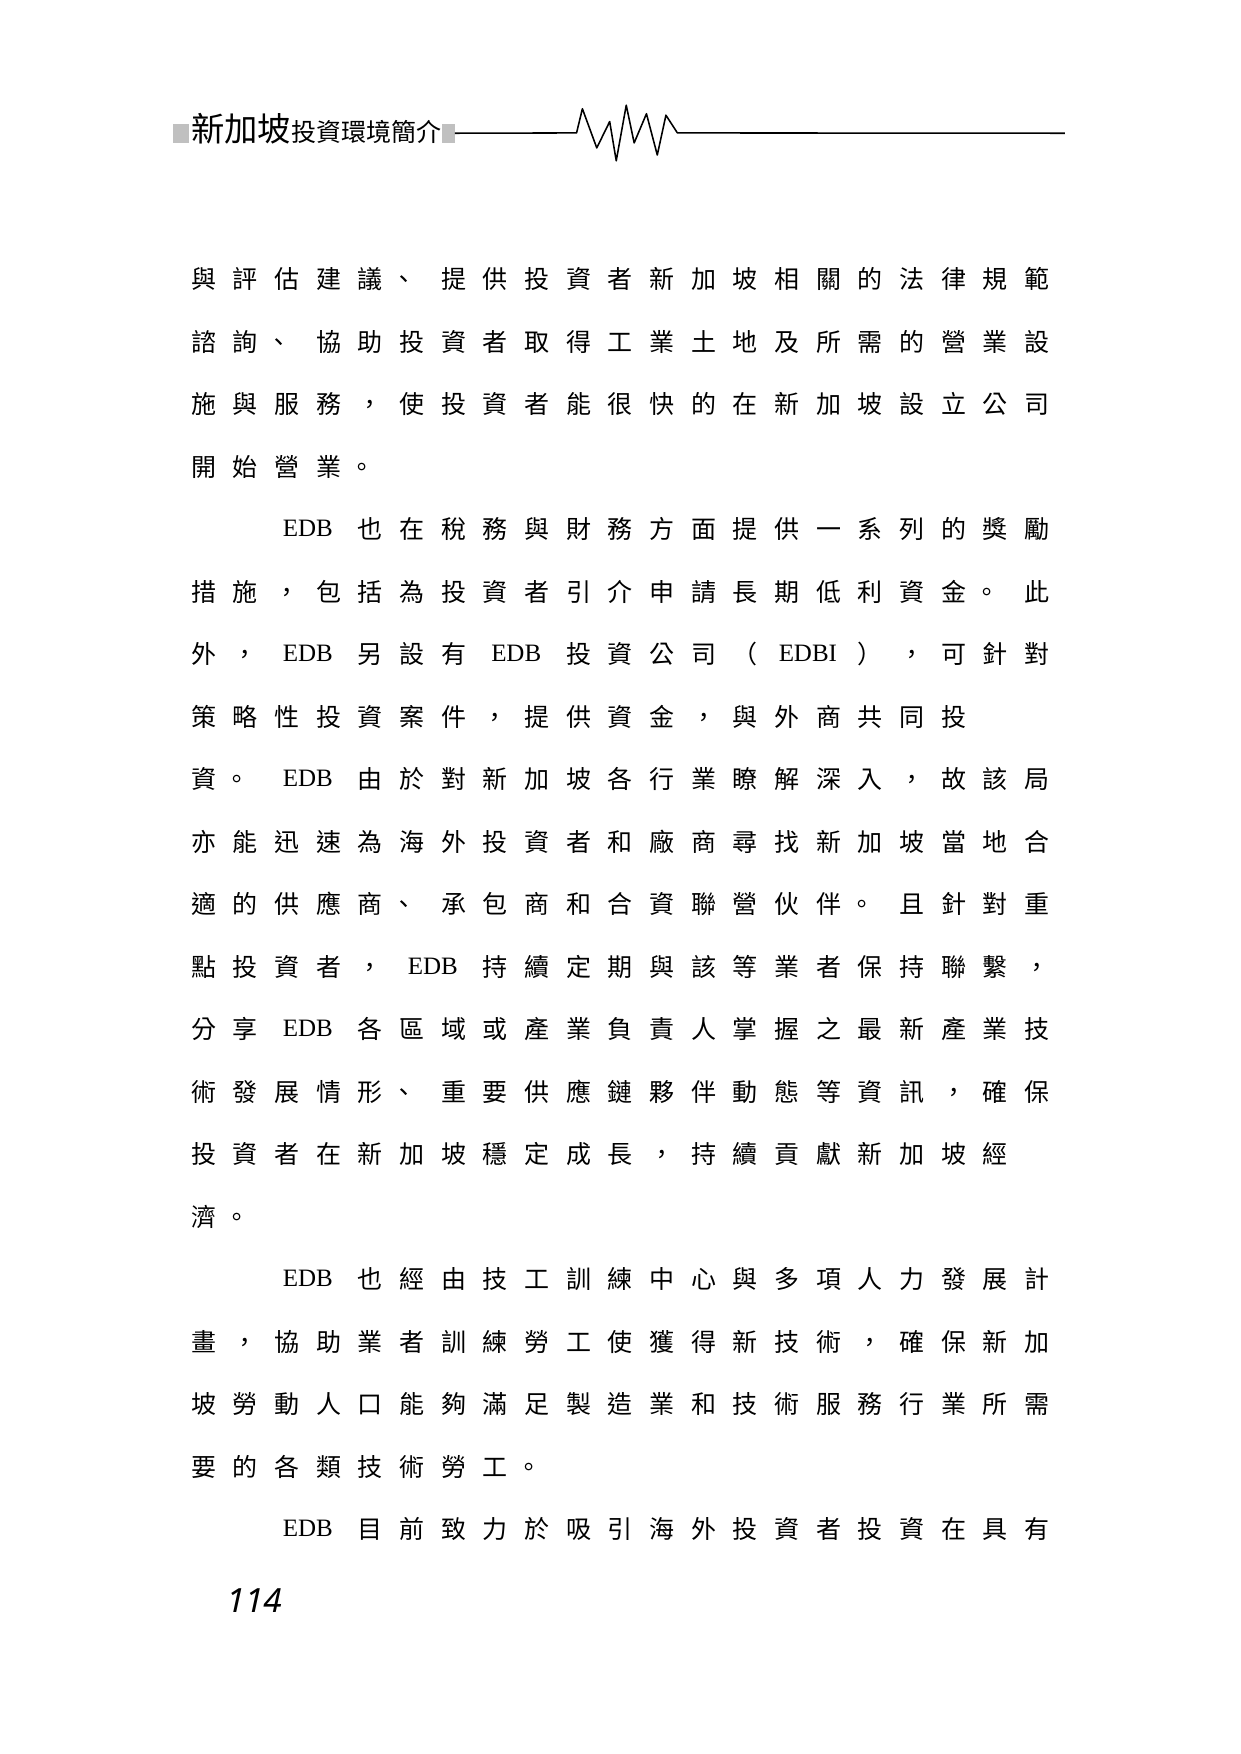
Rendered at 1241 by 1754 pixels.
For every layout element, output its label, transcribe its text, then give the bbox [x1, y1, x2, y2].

text 與評估建議、提供投資者新加坡相關的法律規範諮詢、協助投資者取得工業土地及所需的營業設施與服務，使投資者能很快的在新加坡設立公司開始營業。 [183, 236, 1058, 486]
text EDB目前致力於吸引海外投資者投資在具有 [183, 1486, 1058, 1549]
text EDB也在稅務與財務方面提供一系列的獎勵措施，包括為投資者引介申請長期低利資金。此外，EDB另設有EDB投資公司（EDBI），可針對策略性投資案件，提供資金，與外商共同投資。EDB由於對新加坡各行業瞭解深入，故該局亦能迅速為海外投資者和廠商尋找新加坡當地合適的供應商、承包商和合資聯營伙伴。且針對重點投資者，EDB持續定期與該等業者保持聯繫，分享EDB各區域或產業負責人掌握之最新產業技術發展情形、重要供應鏈夥伴動態等資訊，確保投資者在新加坡穩定成長，持續貢獻新加坡經濟。 [183, 486, 1058, 1236]
text EDB也經由技工訓練中心與多項人力發展計畫，協助業者訓練勞工使獲得新技術，確保新加坡勞動人口能夠滿足製造業和技術服務行業所需要的各類技術勞工。 [183, 1236, 1058, 1486]
